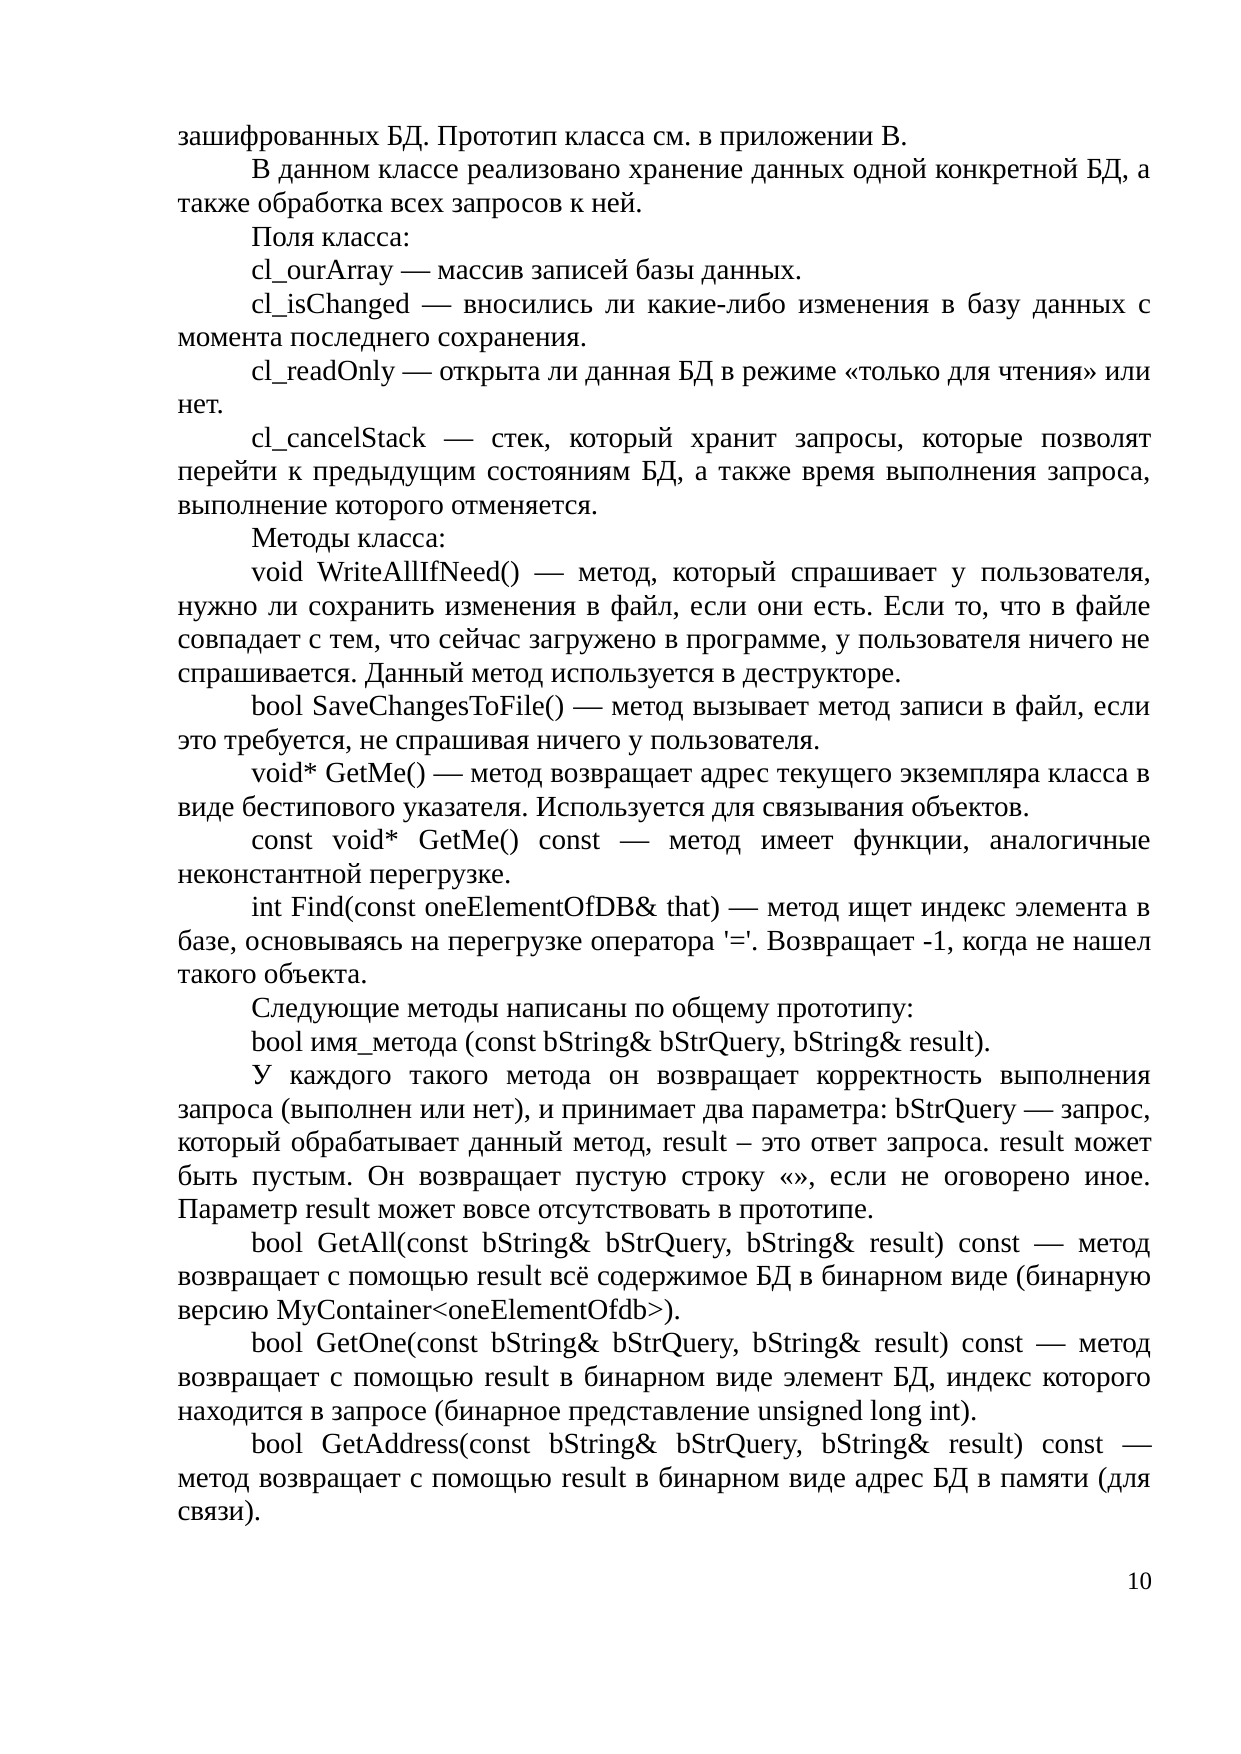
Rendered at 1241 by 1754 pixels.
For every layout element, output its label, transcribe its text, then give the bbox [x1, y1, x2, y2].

text Следующие методы написаны по общему прототипу: [177, 990, 1152, 1024]
text cl_isChanged — вносились ли какие-либо изменения в базу данных с момента последнего сохранения. [177, 286, 1152, 353]
text bool SaveChangesToFile() — метод вызывает метод записи в файл, если это требуется, не спрашивая ничего у пользователя. [177, 688, 1152, 755]
text const void* GetMe() const — метод имеет функции, аналогичные неконстантной перегрузке. [177, 822, 1152, 889]
text cl_ourArray — массив записей базы данных. [177, 252, 1152, 286]
text У каждого такого метода он возвращает корректность выполнения запроса (выполнен или нет), и принимает два параметра: bStrQuery — запрос, который обрабатывает данный метод, result – это ответ запроса. result может быть пустым. Он возвращает пустую строку «», если не оговорено иное. Параметр result может вовсе отсутствовать в прототипе. [177, 1057, 1152, 1225]
text cl_cancelStack — стек, который хранит запросы, которые позволят перейти к предыдущим состояниям БД, а также время выполнения запроса, выполнение которого отменяется. [177, 420, 1152, 521]
text зашифрованных БД. Прототип класса см. в приложении В. [177, 118, 1152, 152]
text int Find(const oneElementOfDB& that) — метод ищет индекс элемента в базе, основываясь на перегрузке оператора '='. Возвращает -1, когда не нашел такого объекта. [177, 889, 1152, 990]
text bool GetAll(const bString& bStrQuery, bString& result) const — метод возвращает с помощью result всё содержимое БД в бинарном виде (бинарную версию MyContainer<oneElementOfdb>). [177, 1225, 1152, 1326]
text В данном классе реализовано хранение данных одной конкретной БД, а также обработка всех запросов к ней. [177, 152, 1152, 219]
text bool GetOne(const bString& bStrQuery, bString& result) const — метод возвращает с помощью result в бинарном виде элемент БД, индекс которого находится в запросе (бинарное представление unsigned long int). [177, 1326, 1152, 1426]
text Методы класса: [177, 521, 1152, 554]
text bool имя_метода (const bString& bStrQuery, bString& result). [177, 1024, 1152, 1057]
text void* GetMe() — метод возвращает адрес текущего экземпляра класса в виде бестипового указателя. Используется для связывания объектов. [177, 755, 1152, 822]
text void WriteAllIfNeed() — метод, который спрашивает у пользователя, нужно ли сохранить изменения в файл, если они есть. Если то, что в файле совпадает с тем, что сейчас загружено в программе, у пользователя ничего не спрашивается. Данный метод используется в деструкторе. [177, 554, 1152, 688]
text cl_readOnly — открыта ли данная БД в режиме «только для чтения» или нет. [177, 353, 1152, 420]
text Поля класса: [177, 219, 1152, 252]
text bool GetAddress(const bString& bStrQuery, bString& result) const — метод возвращает с помощью result в бинарном виде адрес БД в памяти (для связи). [177, 1426, 1152, 1527]
